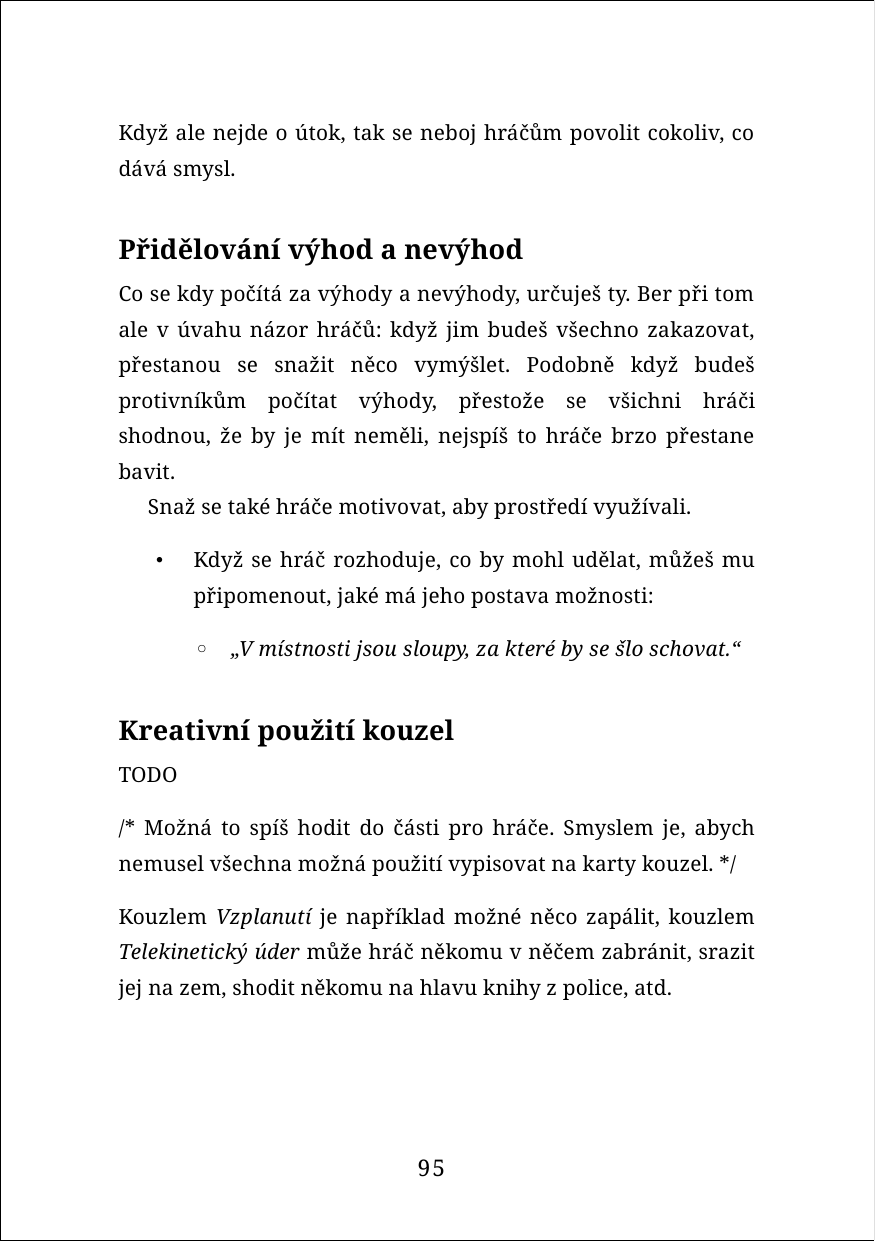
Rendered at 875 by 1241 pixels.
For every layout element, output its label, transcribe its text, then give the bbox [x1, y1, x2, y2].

text Když ale nejde o útok, tak se neboj hráčům povolit cokoliv, co dává smysl. [118, 118, 756, 182]
text Kouzlem Vzplanutí je například možné něco zapálit, kouzlem Telekinetický úder může hráč někomu v něčem zabránit, srazit jej na zem, shodit někomu na hlavu knihy z police, atd. [118, 902, 756, 1001]
text /* Možná to spíš hodit do části pro hráče. Smyslem je, abych nemusel všechna možná použití vypisovat na karty kouzel. */ [118, 813, 756, 877]
subtitle Kreativní použití kouzel [118, 711, 756, 748]
list „V místnosti jsou sloupy, za které by se šlo schovat.“ [193, 634, 756, 663]
text TODO [118, 760, 756, 788]
list Když se hráč rozhoduje, co by mohl udělat, můžeš mu připomenout, jaké má jeho postava možnosti: [156, 546, 756, 609]
subtitle Přidělování výhod a nevýhod [118, 231, 756, 267]
text Co se kdy počítá za výhody a nevýhody, určuješ ty. Ber při tom ale v úvahu názor hráčů: když jim budeš všechno zakazovat, přestanou se snažit něco vymýšlet. Podobně když budeš protivníkům počítat výhody, přestože se všichni hráči shodnou, že by je mít neměli, nejspíš to hráče brzo přestane bavit. Snaž se také hráče motivovat, aby prostředí využívali. [118, 279, 756, 521]
